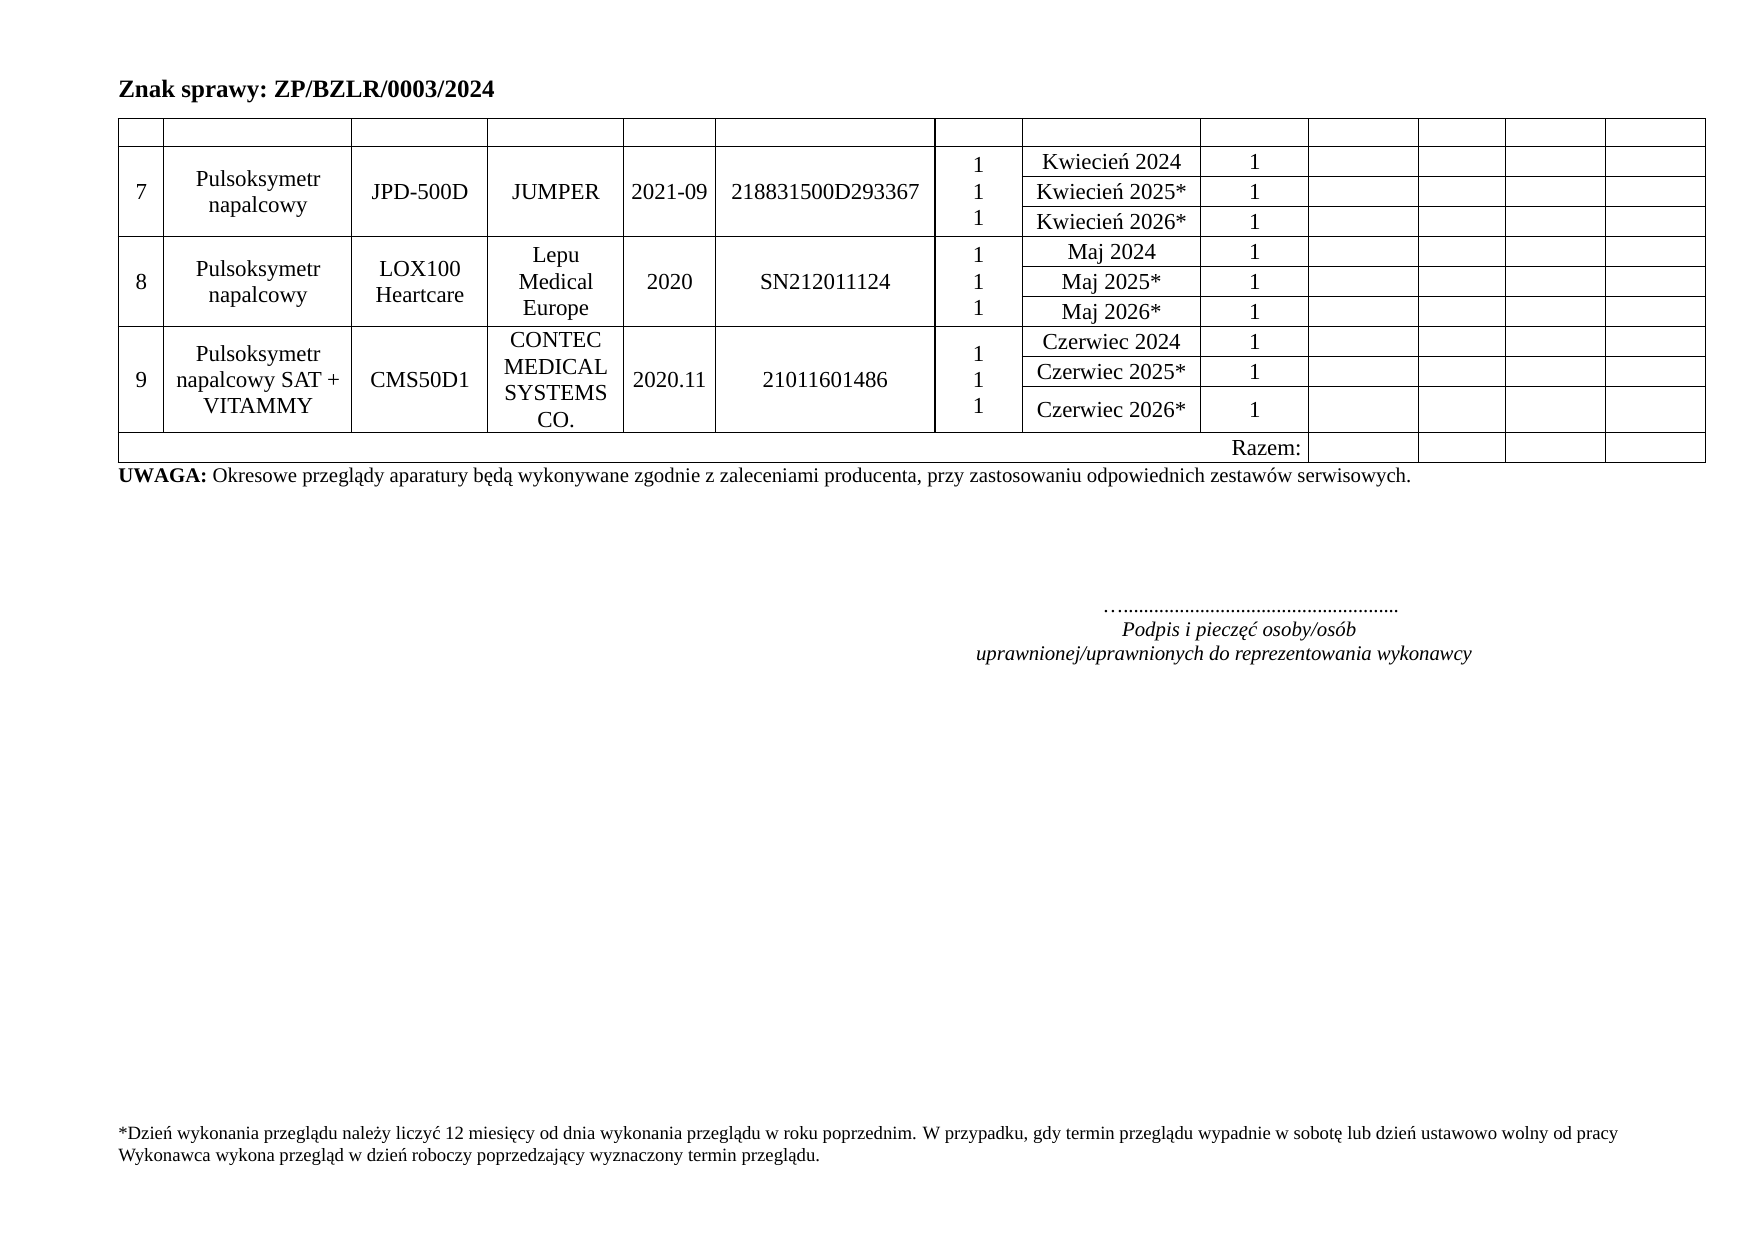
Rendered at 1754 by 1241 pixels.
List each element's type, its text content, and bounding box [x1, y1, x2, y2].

table_cell 1 [1201, 237, 1308, 266]
table_cell [1419, 327, 1505, 356]
table_cell [1419, 387, 1505, 432]
table_cell 1 [1201, 387, 1308, 432]
text Podpis i pieczęć osoby/osób [561, 617, 1624, 641]
table_cell 1 [1201, 327, 1308, 356]
table_cell [1606, 207, 1705, 236]
table_cell [1606, 327, 1705, 356]
table_cell [1309, 207, 1418, 236]
table_cell [1309, 147, 1418, 176]
table_cell 21011601486 [716, 327, 934, 432]
table_cell [1309, 357, 1418, 386]
table_cell 1 [1201, 267, 1308, 296]
table_cell Pulsoksymetr napalcowy [164, 237, 351, 326]
table_cell 2020 [624, 237, 715, 326]
table_cell Razem: [119, 433, 1308, 462]
table_cell [1309, 237, 1418, 266]
table_cell 1 1 1 [936, 147, 1022, 236]
table_cell [1606, 267, 1705, 296]
table_cell Pulsoksymetr napalcowy SAT + VITAMMY [164, 327, 351, 432]
table_cell [624, 119, 715, 146]
table_cell [1419, 267, 1505, 296]
table_cell [1606, 177, 1705, 206]
table_cell [1606, 237, 1705, 266]
table_cell [1419, 357, 1505, 386]
table_cell [1506, 327, 1605, 356]
table_cell [1309, 267, 1418, 296]
table_cell 8 [119, 237, 163, 326]
table_cell 9 [119, 327, 163, 432]
table_cell Maj 2024 [1023, 237, 1200, 266]
table_cell 7 [119, 147, 163, 236]
table_cell [1506, 297, 1605, 326]
table_cell Kwiecień 2025* [1023, 177, 1200, 206]
table_cell [1309, 387, 1418, 432]
table_cell Czerwiec 2024 [1023, 327, 1200, 356]
table_cell 1 [1201, 147, 1308, 176]
table_cell [1606, 297, 1705, 326]
table_cell 1 [1201, 297, 1308, 326]
table_cell LOX100 Heartcare [352, 237, 487, 326]
table_cell 2021-09 [624, 147, 715, 236]
table_cell [1309, 177, 1418, 206]
table_cell [1506, 387, 1605, 432]
table_cell Pulsoksymetr napalcowy [164, 147, 351, 236]
table_cell 1 [1201, 207, 1308, 236]
table_cell 2020.11 [624, 327, 715, 432]
table_cell [1506, 267, 1605, 296]
table_cell [1419, 237, 1505, 266]
text UWAGA: Okresowe przeglądy aparatury będą wykonywane zgodnie z zaleceniami producenta, przy zastosowaniu odpowiednich zestawów serwisowych. [118, 463, 1624, 487]
table_cell [1506, 433, 1605, 462]
table_cell [1309, 433, 1418, 462]
table_cell [1419, 207, 1505, 236]
table_cell JUMPER [488, 147, 623, 236]
table_cell Maj 2026* [1023, 297, 1200, 326]
table_cell Kwiecień 2024 [1023, 147, 1200, 176]
table_cell [1506, 357, 1605, 386]
table_cell Kwiecień 2026* [1023, 207, 1200, 236]
table_cell [936, 119, 1022, 146]
table_cell Czerwiec 2026* [1023, 387, 1200, 432]
table_cell CMS50D1 [352, 327, 487, 432]
table_cell [1309, 327, 1418, 356]
table_cell CONTEC MEDICAL SYSTEMS CO. [488, 327, 623, 432]
table_cell 218831500D293367 [716, 147, 934, 236]
table_cell Lepu Medical Europe [488, 237, 623, 326]
table_cell [1506, 177, 1605, 206]
table_cell [1506, 207, 1605, 236]
table_cell [1506, 237, 1605, 266]
table_cell [1309, 297, 1418, 326]
table_cell SN212011124 [716, 237, 934, 326]
table_cell [716, 119, 934, 146]
table_cell [1419, 119, 1505, 146]
text uprawnionej/uprawnionych do reprezentowania wykonawcy [118, 641, 1619, 665]
table_cell [1201, 119, 1308, 146]
table_cell [1606, 119, 1705, 146]
table_cell [1606, 433, 1705, 462]
table_cell [1419, 147, 1505, 176]
table_cell [1606, 387, 1705, 432]
table_cell [488, 119, 623, 146]
table_cell Czerwiec 2025* [1023, 357, 1200, 386]
table_cell [1419, 297, 1505, 326]
text …...................................................... [1077, 592, 1619, 617]
table_cell [1309, 119, 1418, 146]
table_cell [1419, 177, 1505, 206]
table_cell JPD-500D [352, 147, 487, 236]
table_cell [1606, 147, 1705, 176]
table_cell [164, 119, 351, 146]
table_cell 1 [1201, 357, 1308, 386]
table_cell 1 1 1 [936, 327, 1022, 432]
table_cell [1606, 357, 1705, 386]
table_cell [1419, 433, 1505, 462]
table_cell [119, 119, 163, 146]
table_cell [352, 119, 487, 146]
table_cell Maj 2025* [1023, 267, 1200, 296]
table_cell [1506, 119, 1605, 146]
table_cell [1023, 119, 1200, 146]
table_cell 1 [1201, 177, 1308, 206]
table_cell 1 1 1 [936, 237, 1022, 326]
table_cell [1506, 147, 1605, 176]
